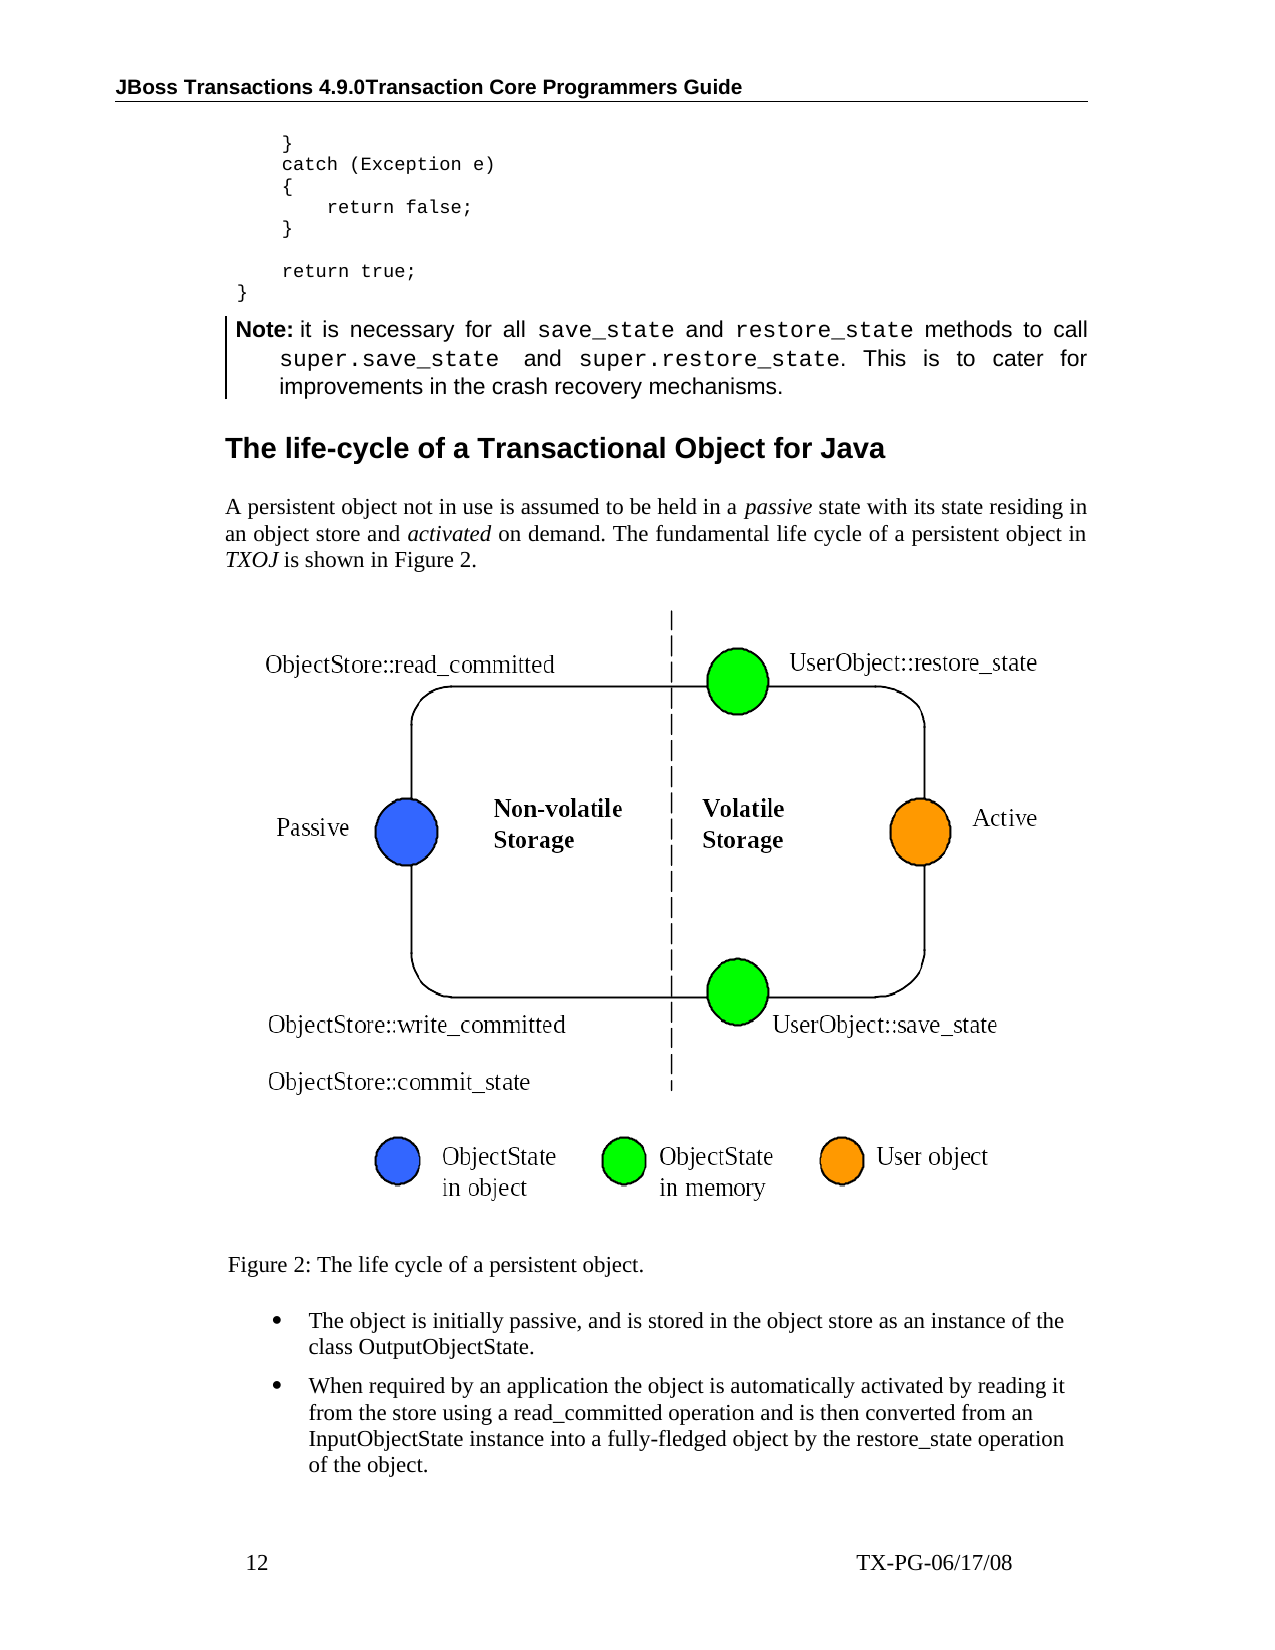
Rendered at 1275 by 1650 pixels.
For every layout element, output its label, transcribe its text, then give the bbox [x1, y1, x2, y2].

text } catch (Exception e) { return false; } return true; } [237, 134, 1088, 304]
list it is necessary for all save_state and restore_state methods to call super.save_state and super.restore_state. This is to cater for improvements in the crash recovery mechanisms. [227, 316, 1088, 399]
text Figure 2: The life cycle of a persistent object. [228, 1251, 1088, 1278]
subtitle The life-cycle of a Transactional Object for Java [225, 431, 1088, 464]
text A persistent object not in use is assumed to be held in a passive state with its state residing in an object store and activated on demand. The fundamental life cycle of a persistent object in TXOJ is shown in Figure 2. [225, 493, 1088, 572]
list When required by an application the object is automatically activated by reading it from the store using a read_committed operation and is then converted from an InputObjectState instance into a fully-fledged object by the restore_state operation of the object. [273, 1372, 1088, 1478]
list The object is initially passive, and is stored in the object store as an instance of the class OutputObjectState. [273, 1307, 1088, 1360]
